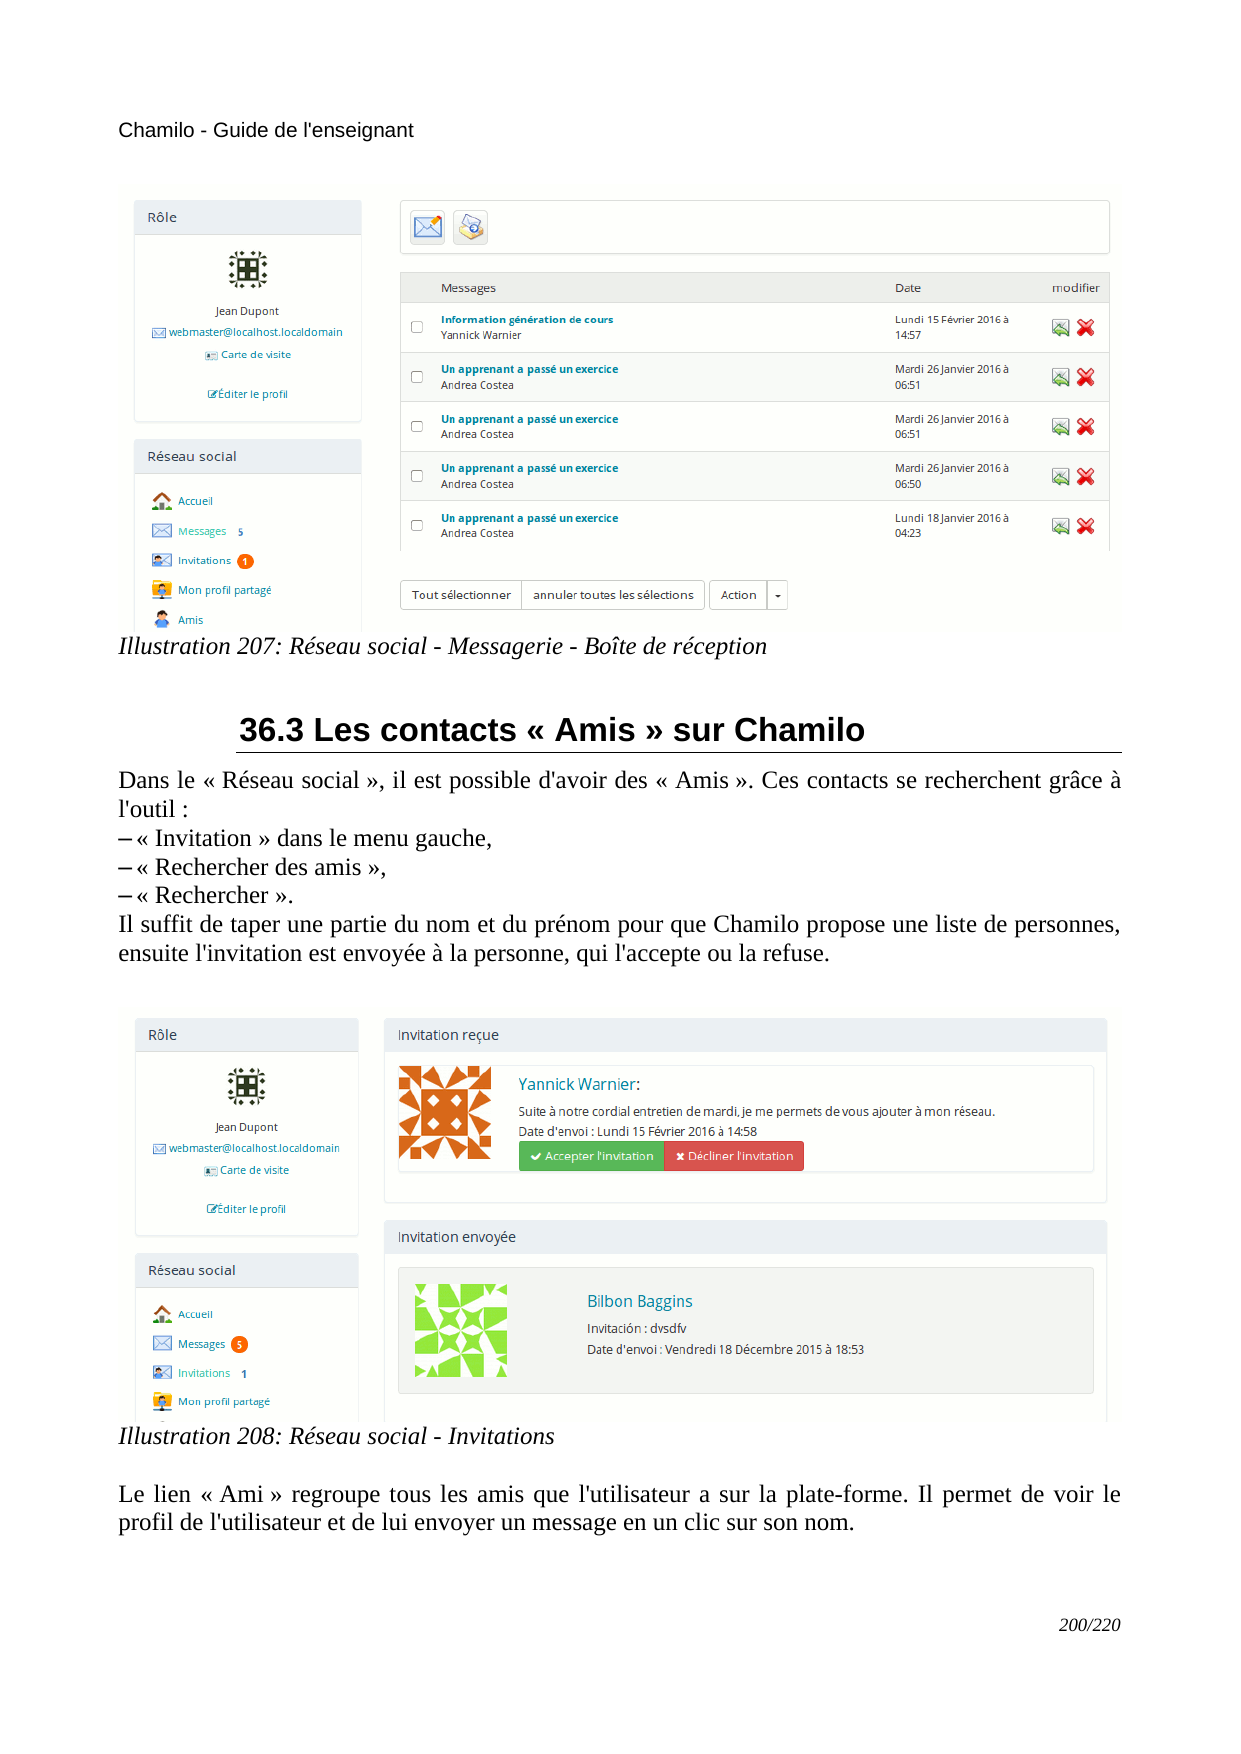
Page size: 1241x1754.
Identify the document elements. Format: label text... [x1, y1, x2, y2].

picture [118, 184, 1122, 632]
text Dans le « Réseau social », il est possible d'avoir des « Amis ». Ces contacts se recherchent grâce à l'outil : [118, 765, 1122, 823]
subtitle Les contacts « Amis » sur Chamilo [236, 708, 1122, 752]
picture [118, 1007, 1122, 1422]
list « Rechercher des amis », [118, 852, 1122, 880]
text Illustration 208: Réseau social - Invitations [118, 1422, 1122, 1450]
text Le lien « Ami » regroupe tous les amis que l'utilisateur a sur la plate-forme. Il permet de voir le profil de l'utilisateur et de lui envoyer un message en un clic sur son nom. [118, 1479, 1122, 1536]
text Il suffit de taper une partie du nom et du prénom pour que Chamilo propose une liste de personnes, ensuite l'invitation est envoyée à la personne, qui l'accepte ou la refuse. [118, 909, 1122, 967]
list « Invitation » dans le menu gauche, [118, 823, 1122, 852]
list « Rechercher ». [118, 880, 1122, 909]
text Illustration 207: Réseau social - Messagerie - Boîte de réception [118, 632, 1122, 660]
